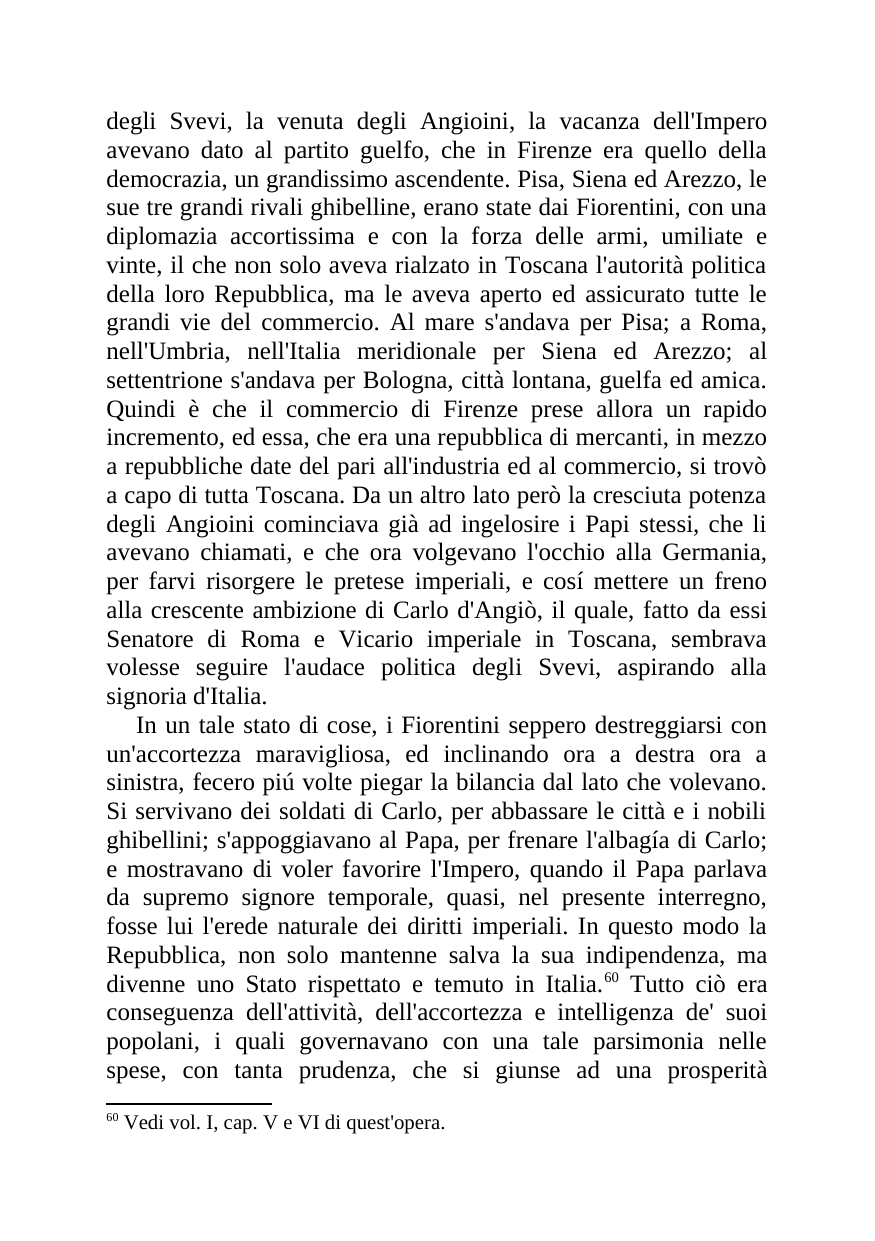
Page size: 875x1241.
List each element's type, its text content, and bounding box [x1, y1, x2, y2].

text In un tale stato di cose, i Fiorentini seppero destreggiarsi con un'accortezza maravigliosa, ed inclinando ora a destra ora a sinistra, fecero piú volte piegar la bilancia dal lato che volevano. Si servivano dei soldati di Carlo, per abbassare le città e i nobili ghibellini; s'appoggiavano al Papa, per frenare l'albagía di Carlo; e mostravano di voler favorire l'Impero, quando il Papa parlava da supremo signore temporale, quasi, nel presente interregno, fosse lui l'erede naturale dei diritti imperiali. In questo modo la Repubblica, non solo mantenne salva la sua indipendenza, ma divenne uno Stato rispettato e temuto in Italia. Tutto ciò era conseguenza dell'attività, dell'accortezza e intelligenza de' suoi popolani, i quali governavano con una tale parsimonia nelle spese, con tanta prudenza, che si giunse ad una prosperità [106, 710, 768, 1084]
text degli Svevi, la venuta degli Angioini, la vacanza dell'Impero avevano dato al partito guelfo, che in Firenze era quello della democrazia, un grandissimo ascendente. Pisa, Siena ed Arezzo, le sue tre grandi rivali ghibelline, erano state dai Fiorentini, con una diplomazia accortissima e con la forza delle armi, umiliate e vinte, il che non solo aveva rialzato in Toscana l'autorità politica della loro Repubblica, ma le aveva aperto ed assicurato tutte le grandi vie del commercio. Al mare s'andava per Pisa; a Roma, nell'Umbria, nell'Italia meridionale per Siena ed Arezzo; al settentrione s'andava per Bologna, città lontana, guelfa ed amica. Quindi è che il commercio di Firenze prese allora un rapido incremento, ed essa, che era una repubblica di mercanti, in mezzo a repubbliche date del pari all'industria ed al commercio, si trovò a capo di tutta Toscana. Da un altro lato però la cresciuta potenza degli Angioini cominciava già ad ingelosire i Papi stessi, che li avevano chiamati, e che ora volgevano l'occhio alla Germania, per farvi risorgere le pretese imperiali, e cosí mettere un freno alla crescente ambizione di Carlo d'Angiò, il quale, fatto da essi Senatore di Roma e Vicario imperiale in Toscana, sembrava volesse seguire l'audace politica degli Svevi, aspirando alla signoria d'Italia. [106, 106, 768, 710]
text Vedi vol. I, cap. V e VI di quest'opera. [106, 1110, 768, 1134]
